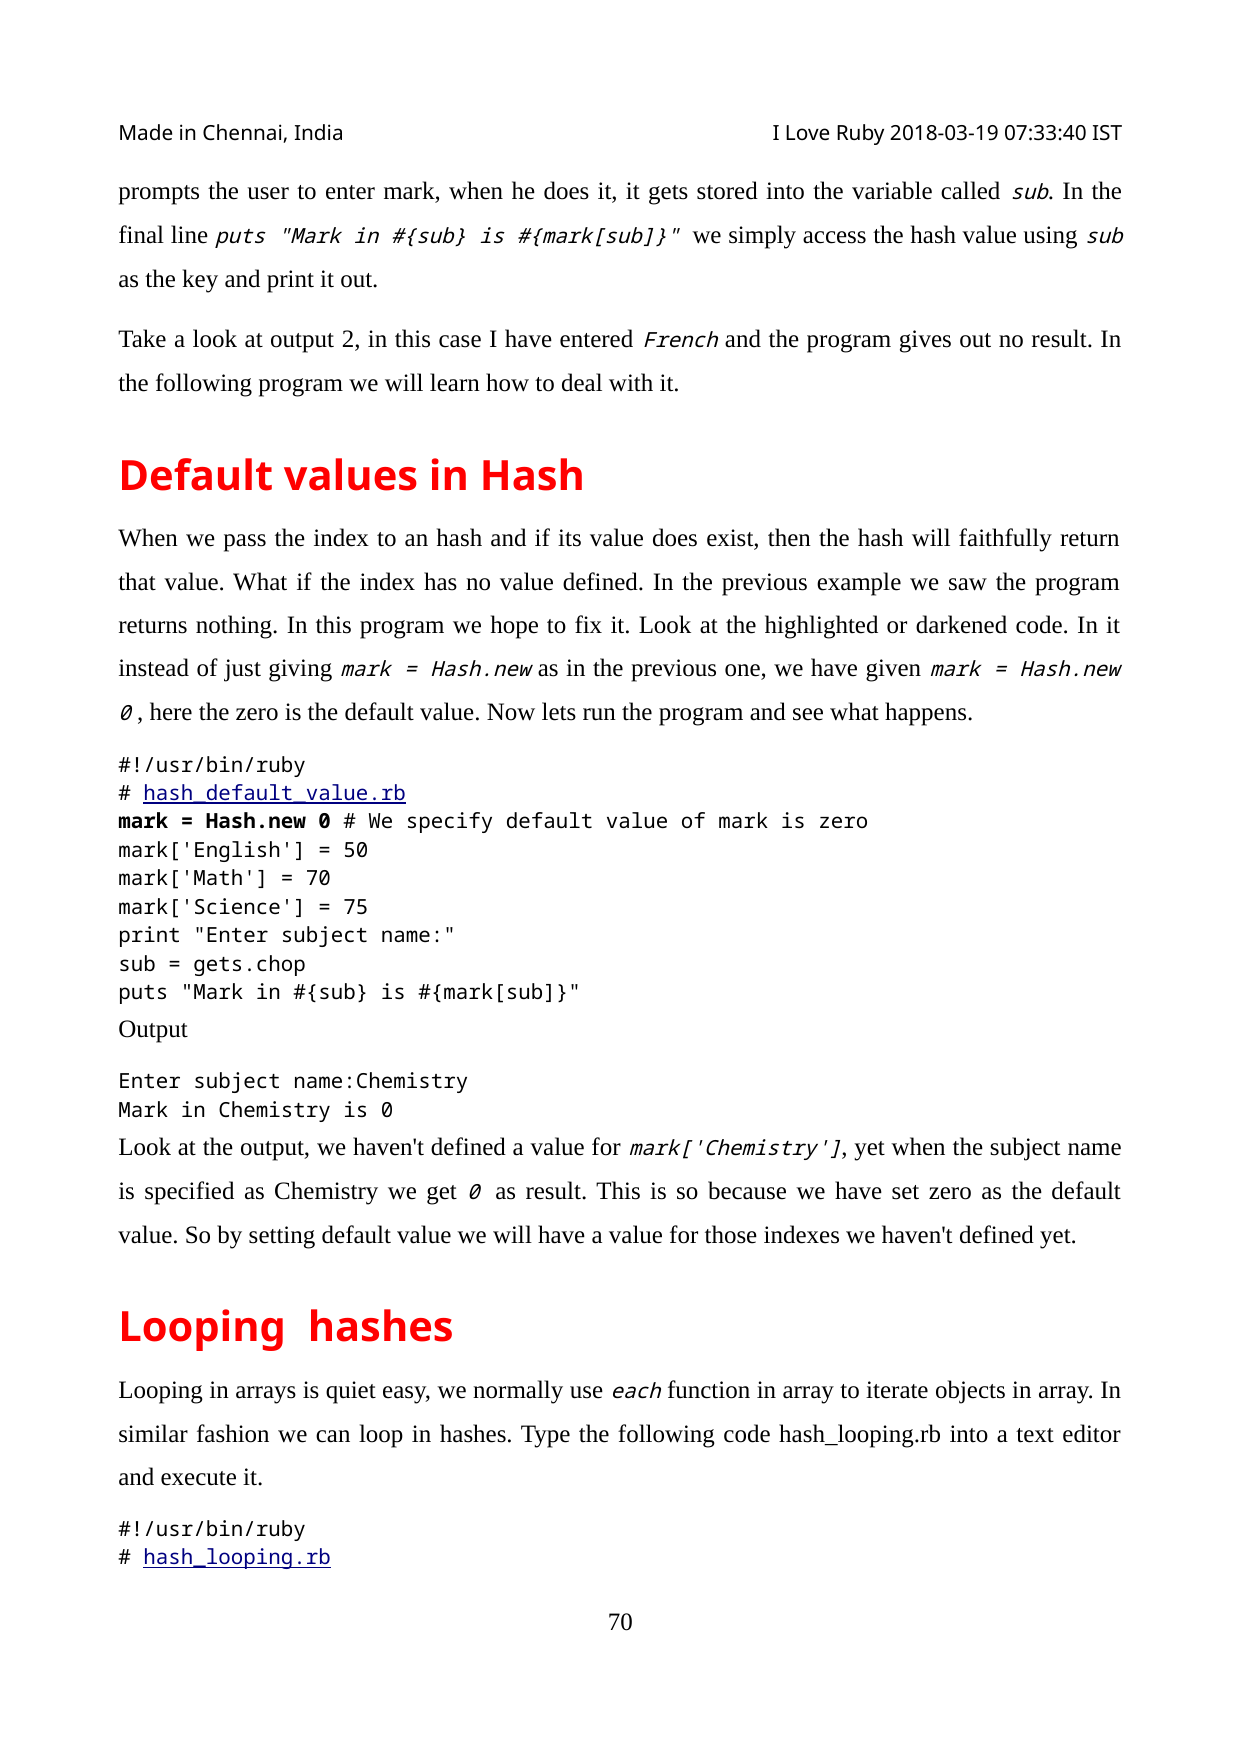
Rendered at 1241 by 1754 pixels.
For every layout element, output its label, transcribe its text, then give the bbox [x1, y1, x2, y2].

text #!/usr/bin/ruby [118, 750, 1122, 778]
text print "Enter subject name:" [118, 920, 1122, 949]
text mark['Science'] = 75 [118, 892, 1122, 920]
subtitle Default values in Hash [118, 445, 1122, 502]
text Take a look at output 2, in this case I have entered French and the program gives out no result. In the following program we will learn how to deal with it. [118, 324, 1122, 397]
text Mark in Chemistry is 0 [118, 1095, 1122, 1123]
text Enter subject name:Chemistry [118, 1067, 1122, 1095]
text When we pass the index to an hash and if its value does exist, then the hash will faithfully return that value. What if the index has no value defined. In the previous example we saw the program returns nothing. In this program we hope to fix it. Look at the highlighted or darkened code. In it instead of just giving mark = Hash.new as in the previous one, we have given mark = Hash.new 0 , here the zero is the default value. Now lets run the program and see what happens. [118, 523, 1122, 726]
text Looping in arrays is quiet easy, we normally use each function in array to iterate objects in array. In similar fashion we can loop in hashes. Type the following code hash_looping.rb into a text editor and execute it. [118, 1375, 1122, 1491]
text Output [118, 1014, 1122, 1043]
text # hash_default_value.rb [118, 778, 1122, 807]
text mark = Hash.new 0 # We specify default value of mark is zero [118, 807, 1122, 835]
text Look at the output, we haven't defined a value for mark['Chemistry'], yet when the subject name is specified as Chemistry we get 0 as result. This is so because we have set zero as the default value. So by setting default value we will have a value for those indexes we haven't defined yet. [118, 1132, 1122, 1249]
subtitle Looping hashes [118, 1297, 1122, 1354]
text puts "Mark in #{sub} is #{mark[sub]}" [118, 977, 1122, 1006]
text prompts the user to enter mark, when he does it, it gets stored into the variable called sub. In the final line puts "Mark in #{sub} is #{mark[sub]}" we simply access the hash value using sub as the key and print it out. [118, 176, 1122, 292]
text mark['Math'] = 70 [118, 863, 1122, 892]
text sub = gets.chop [118, 949, 1122, 977]
text #!/usr/bin/ruby [118, 1514, 1122, 1542]
text mark['English'] = 50 [118, 835, 1122, 863]
text # hash_looping.rb [118, 1542, 1122, 1571]
